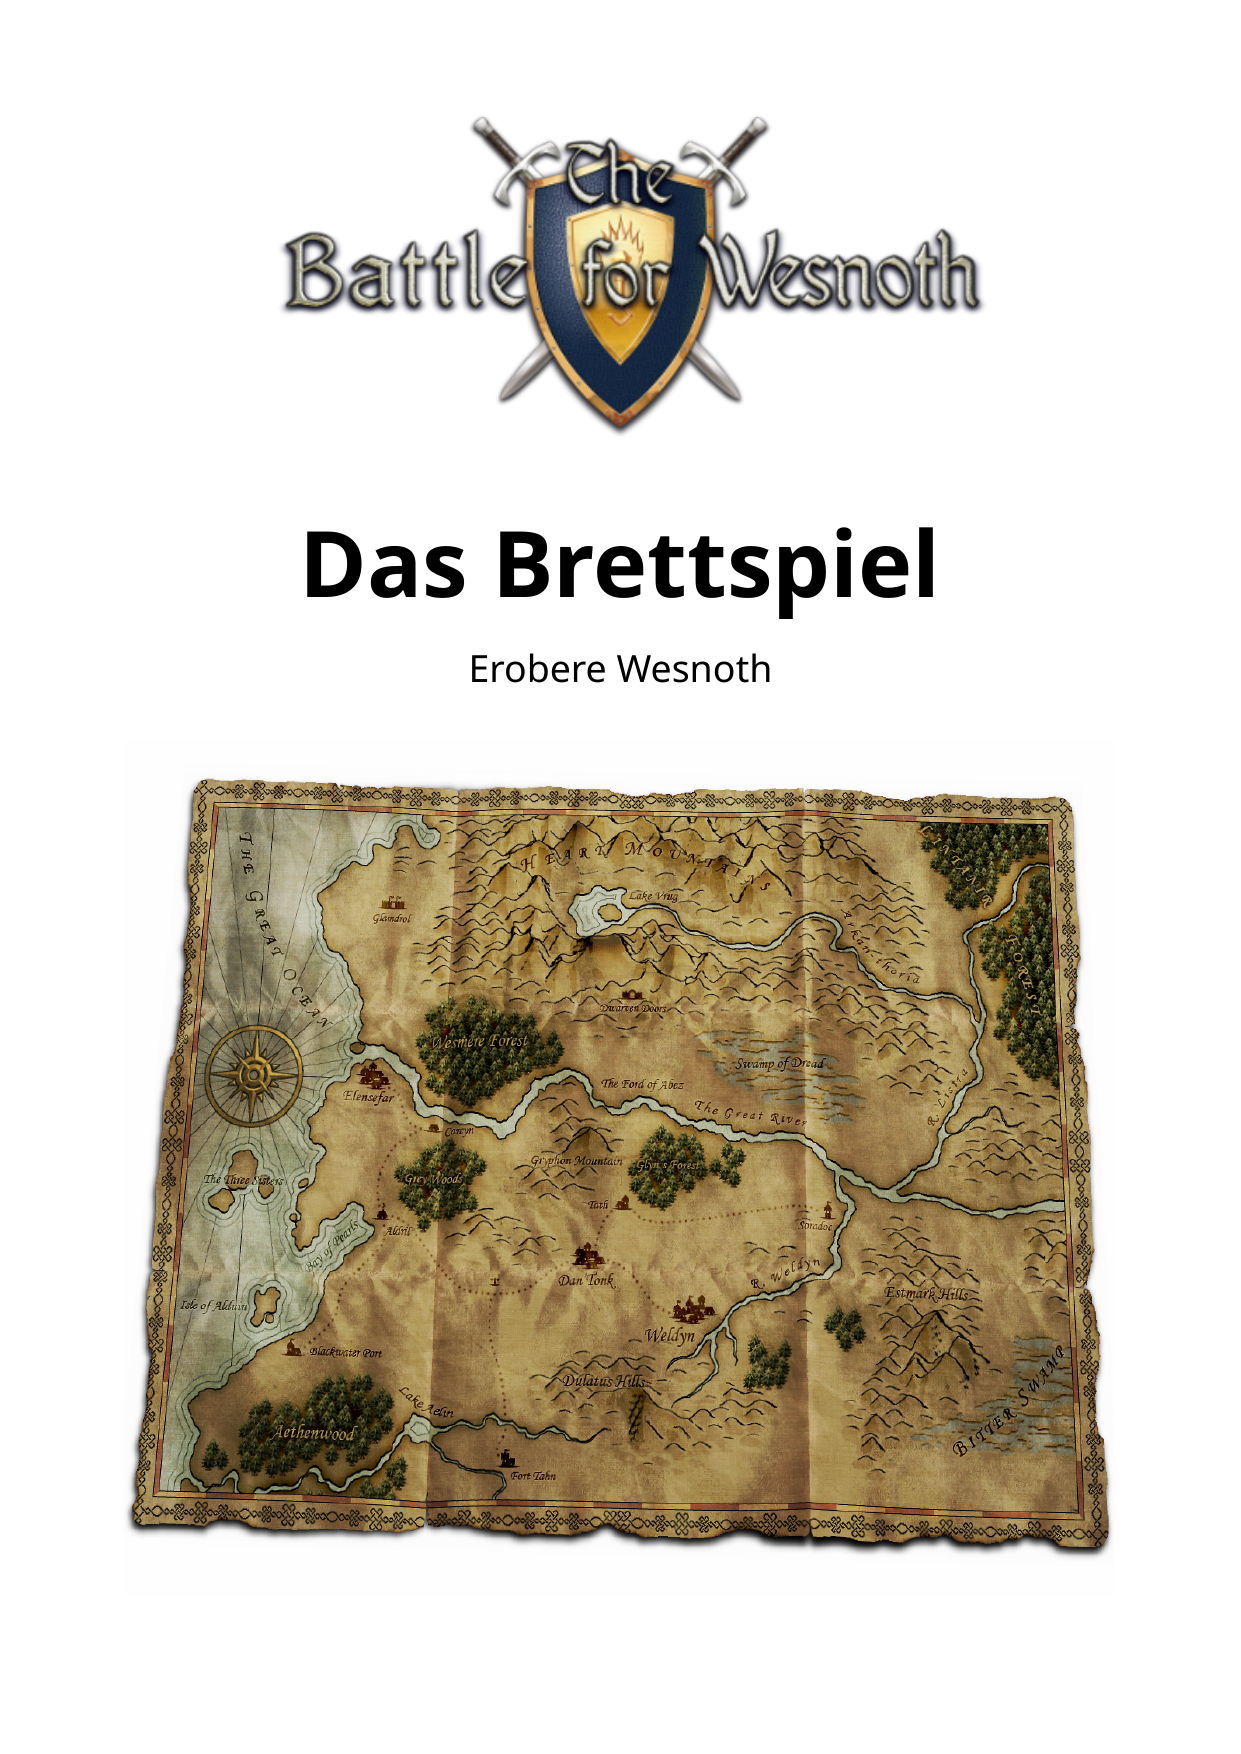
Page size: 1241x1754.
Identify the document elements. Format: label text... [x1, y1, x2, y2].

picture [120, 111, 1121, 446]
picture [121, 738, 1114, 1598]
subtitle Erobere Wesnoth [118, 643, 1122, 694]
title Das Brettspiel [118, 499, 1122, 624]
